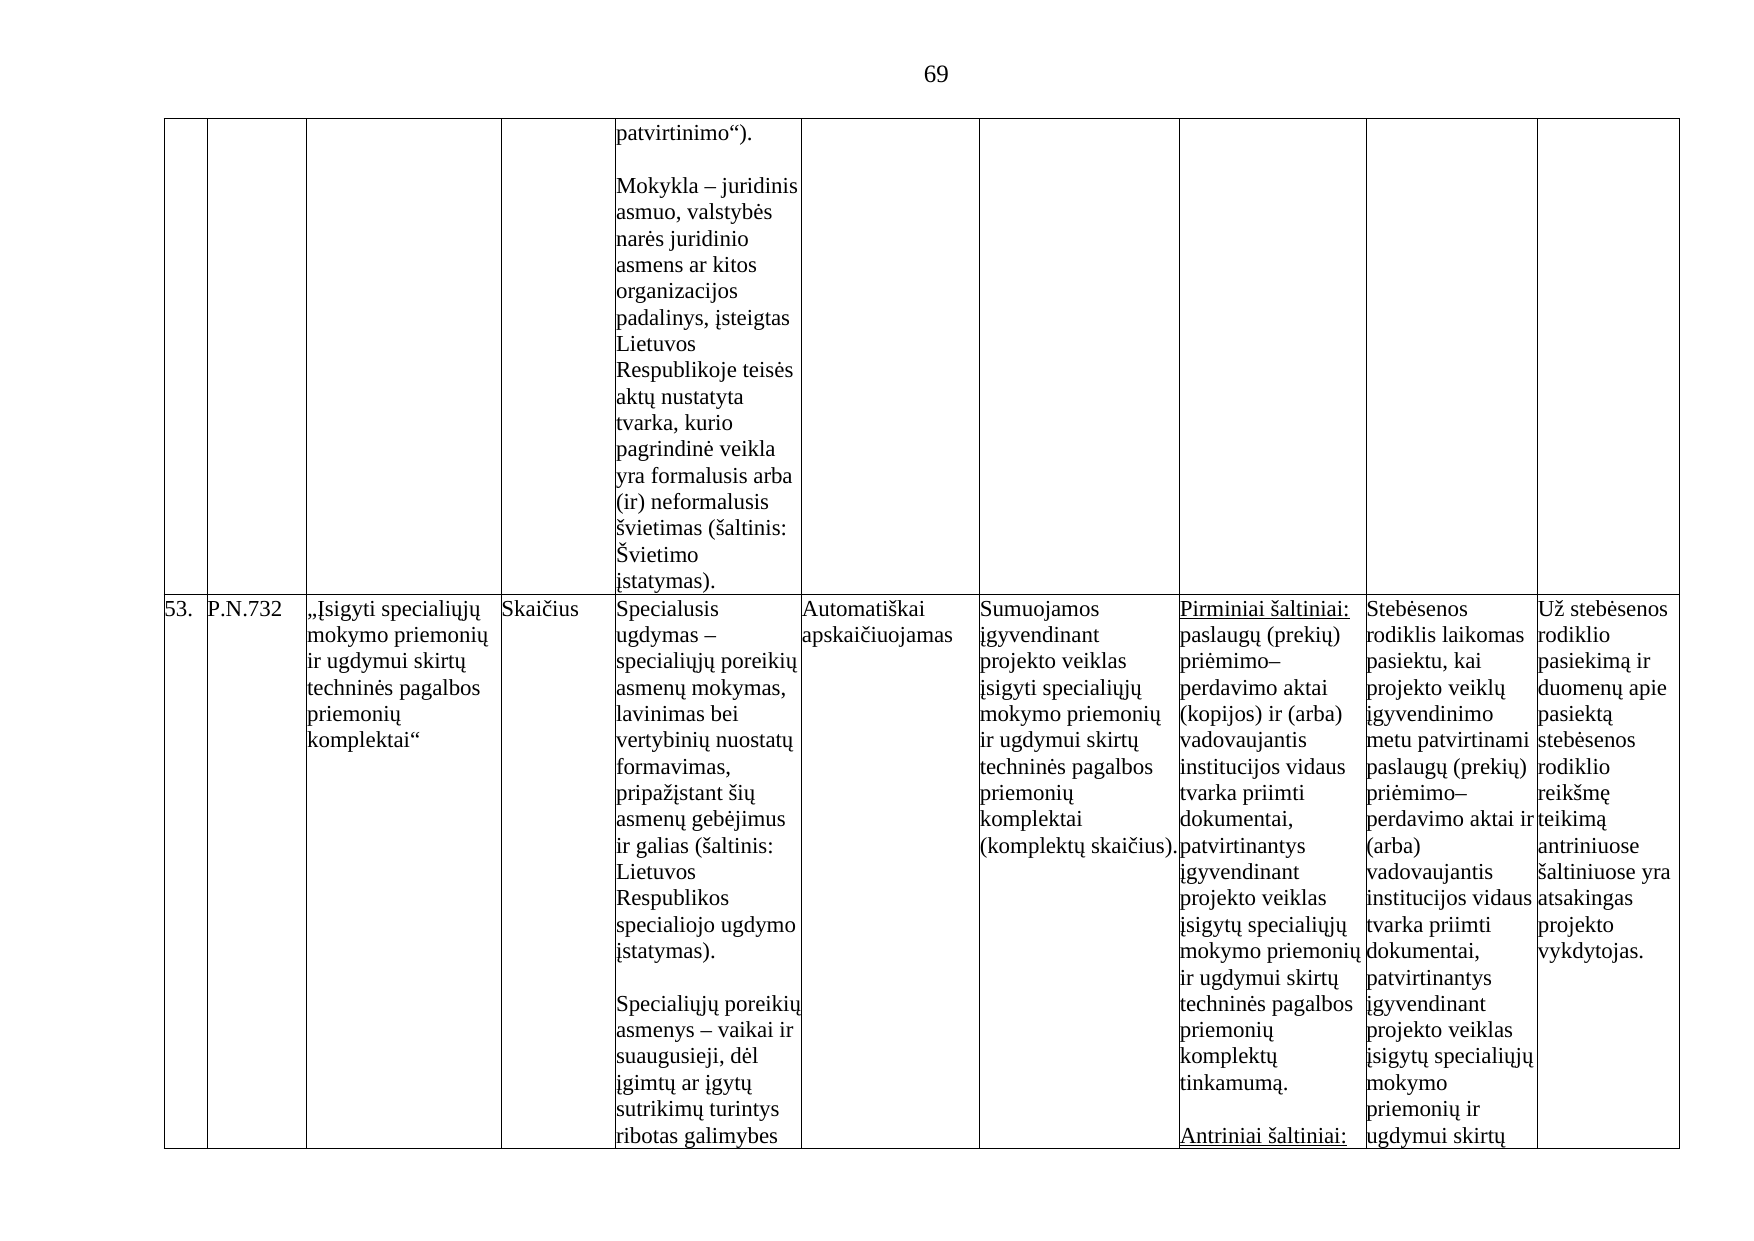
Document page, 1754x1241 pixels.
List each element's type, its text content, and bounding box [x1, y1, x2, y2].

table_cell Specialusis ugdymas – specialiųjų poreikių asmenų mokymas, lavinimas bei vertybinių nuostatų formavimas, pripažįstant šių asmenų gebėjimus ir galias (šaltinis: Lietuvos Respublikos specialiojo ugdymo įstatymas). Specialiųjų poreikių asmenys – vaikai ir suaugusieji, dėl įgimtų ar įgytų sutrikimų turintys ribotas galimybes [616, 595, 801, 1148]
table_cell Už stebėsenos rodiklio pasiekimą ir duomenų apie pasiektą stebėsenos rodiklio reikšmę teikimą antriniuose šaltiniuose yra atsakingas projekto vykdytojas. [1538, 595, 1679, 1148]
table_cell P.N.732 [208, 595, 306, 1148]
table_cell [980, 119, 1179, 593]
table_cell [802, 119, 979, 593]
table_cell patvirtinimo“). Mokykla – juridinis asmuo, valstybės narės juridinio asmens ar kitos organizacijos padalinys, įsteigtas Lietuvos Respublikoje teisės aktų nustatyta tvarka, kurio pagrindinė veikla yra formalusis arba (ir) neformalusis švietimas (šaltinis: Švietimo įstatymas). [616, 119, 801, 593]
table_cell [1538, 119, 1679, 593]
table_cell Skaičius [502, 595, 615, 1148]
table_cell „Įsigyti specialiųjų mokymo priemonių ir ugdymui skirtų techninės pagalbos priemonių komplektai“ [307, 595, 501, 1148]
table_cell Stebėsenos rodiklis laikomas pasiektu, kai projekto veiklų įgyvendinimo metu patvirtinami paslaugų (prekių) priėmimo–perdavimo aktai ir (arba) vadovaujantis institucijos vidaus tvarka priimti dokumentai, patvirtinantys įgyvendinant projekto veiklas įsigytų specialiųjų mokymo priemonių ir ugdymui skirtų [1367, 595, 1537, 1148]
table_cell Automatiškai apskaičiuojamas [802, 595, 979, 1148]
table_cell [1180, 119, 1366, 593]
table_cell [502, 119, 615, 593]
table_cell [1367, 119, 1537, 593]
table_cell [165, 119, 207, 593]
table_cell Sumuojamos įgyvendinant projekto veiklas įsigyti specialiųjų mokymo priemonių ir ugdymui skirtų techninės pagalbos priemonių komplektai (komplektų skaičius). [980, 595, 1179, 1148]
table_cell [208, 119, 306, 593]
table_cell [307, 119, 501, 593]
table_cell Pirminiai šaltiniai: paslaugų (prekių) priėmimo–perdavimo aktai (kopijos) ir (arba) vadovaujantis institucijos vidaus tvarka priimti dokumentai, patvirtinantys įgyvendinant projekto veiklas įsigytų specialiųjų mokymo priemonių ir ugdymui skirtų techninės pagalbos priemonių komplektų tinkamumą. Antriniai šaltiniai: [1180, 595, 1366, 1148]
table_cell 53. [165, 595, 207, 1148]
